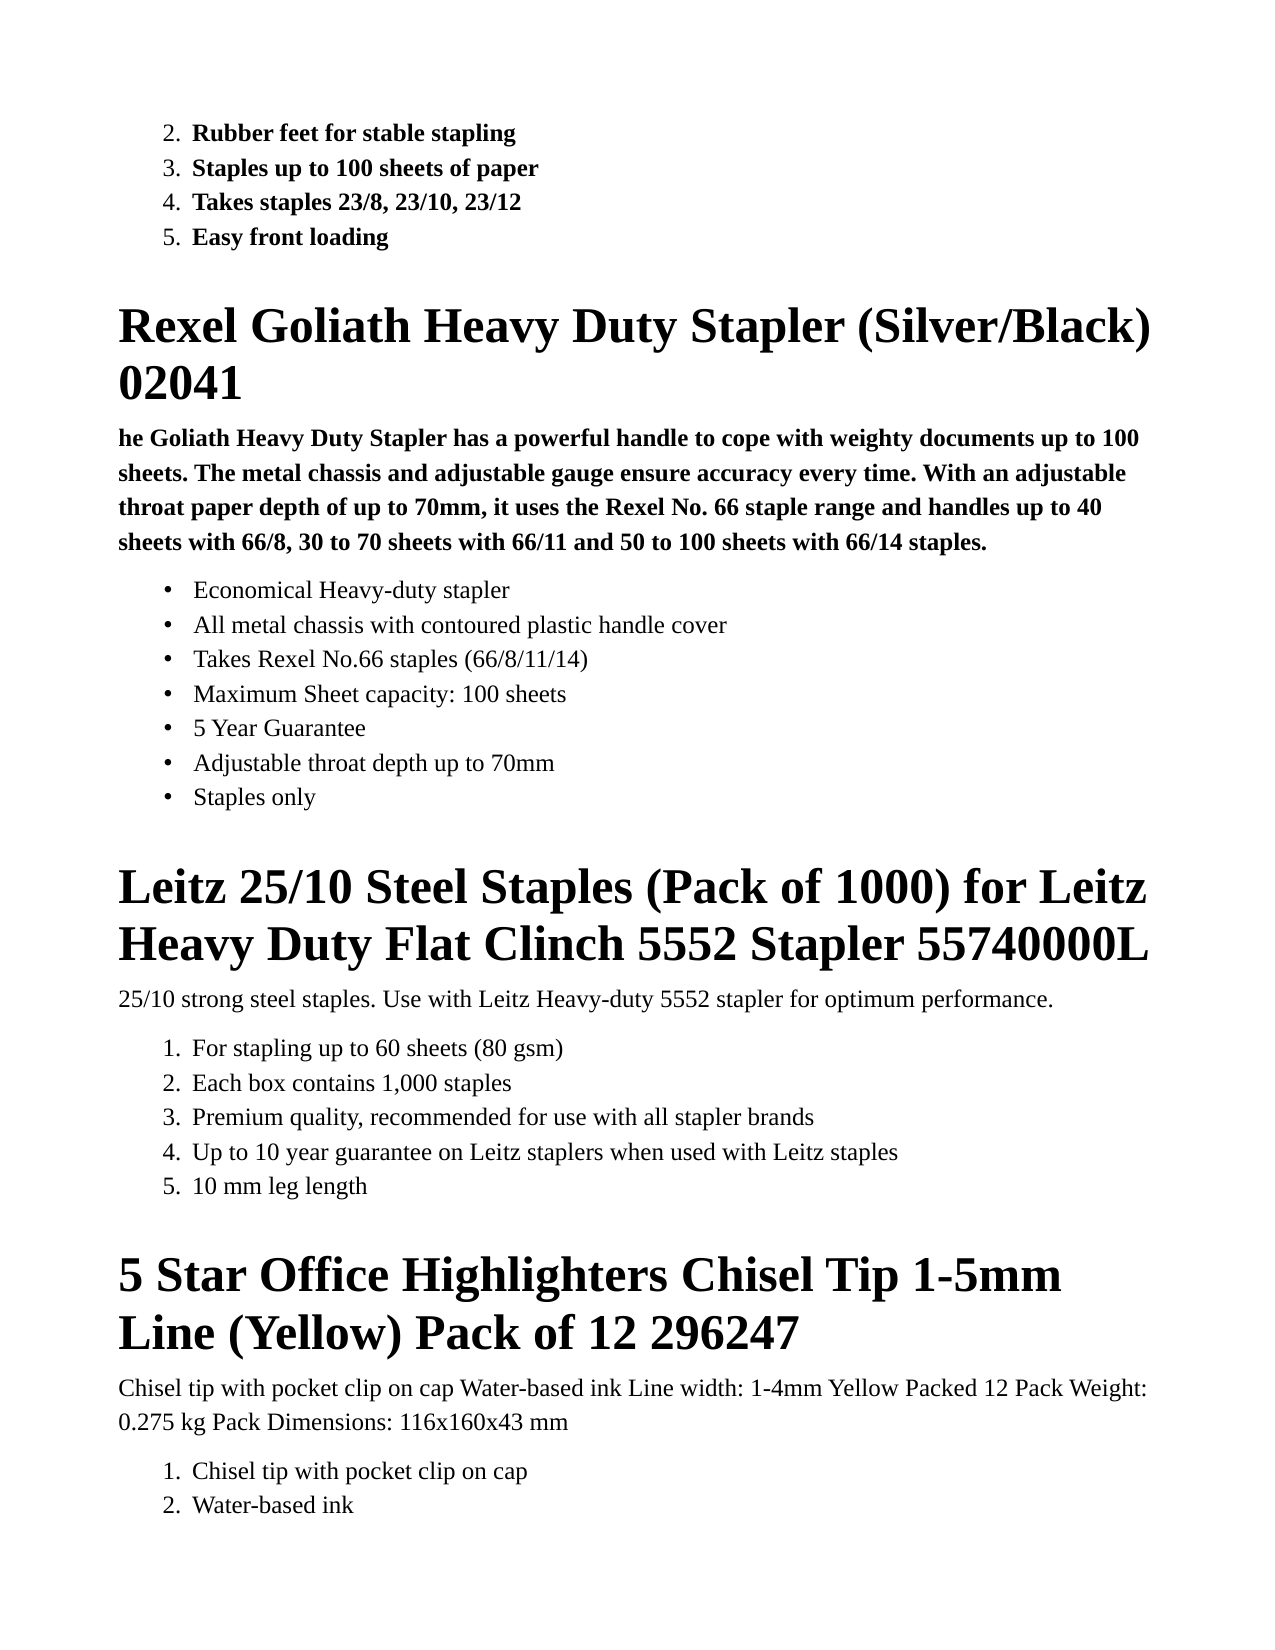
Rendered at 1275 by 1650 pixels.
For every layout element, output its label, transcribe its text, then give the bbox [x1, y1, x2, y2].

list Water-based ink [162, 1491, 1157, 1519]
list Each box contains 1,000 staples [162, 1068, 1157, 1096]
list 10 mm leg length [162, 1171, 1157, 1200]
list Economical Heavy-duty stapler [164, 576, 1157, 604]
list Premium quality, recommended for use with all stapler brands [162, 1102, 1157, 1131]
list Takes staples 23/8, 23/10, 23/12 [162, 187, 1157, 216]
list Maximum Sheet capacity: 100 sheets [164, 679, 1157, 708]
list Up to 10 year guarantee on Leitz staplers when used with Leitz staples [162, 1137, 1157, 1165]
text he Goliath Heavy Duty Stapler has a powerful handle to cope with weighty documents up to 100 sheets. The metal chassis and adjustable gauge ensure accuracy every time. With an adjustable throat paper depth of up to 70mm, it uses the Rexel No. 66 staple range and handles up to 40 sheets with 66/8, 30 to 70 sheets with 66/11 and 50 to 100 sheets with 66/14 staples. [118, 423, 1157, 555]
list Takes Rexel No.66 staples (66/8/11/14) [164, 644, 1157, 673]
list 5 Year Guarantee [164, 713, 1157, 742]
subtitle Rexel Goliath Heavy Duty Stapler (Silver/Black) 02041 [118, 296, 1157, 411]
subtitle Leitz 25/10 Steel Staples (Pack of 1000) for Leitz Heavy Duty Flat Clinch 5552 Stapler 55740000L [118, 857, 1157, 972]
subtitle 5 Star Office Highlighters Chisel Tip 1-5mm Line (Yellow) Pack of 12 296247 [118, 1245, 1157, 1360]
list Easy front loading [162, 222, 1157, 250]
list For stapling up to 60 sheets (80 gsm) [162, 1033, 1157, 1062]
list All metal chassis with contoured plastic handle cover [164, 610, 1157, 639]
list Staples up to 100 sheets of paper [162, 153, 1157, 181]
text 25/10 strong steel staples. Use with Leitz Heavy-duty 5552 stapler for optimum performance. [118, 984, 1157, 1013]
list Adjustable throat depth up to 70mm [164, 748, 1157, 777]
list Staples only [164, 782, 1157, 811]
list Chisel tip with pocket clip on cap [162, 1456, 1157, 1485]
list Rubber feet for stable stapling [162, 118, 1157, 147]
text Chisel tip with pocket clip on cap Water-based ink Line width: 1-4mm Yellow Packed 12 Pack Weight: 0.275 kg Pack Dimensions: 116x160x43 mm [118, 1373, 1157, 1436]
